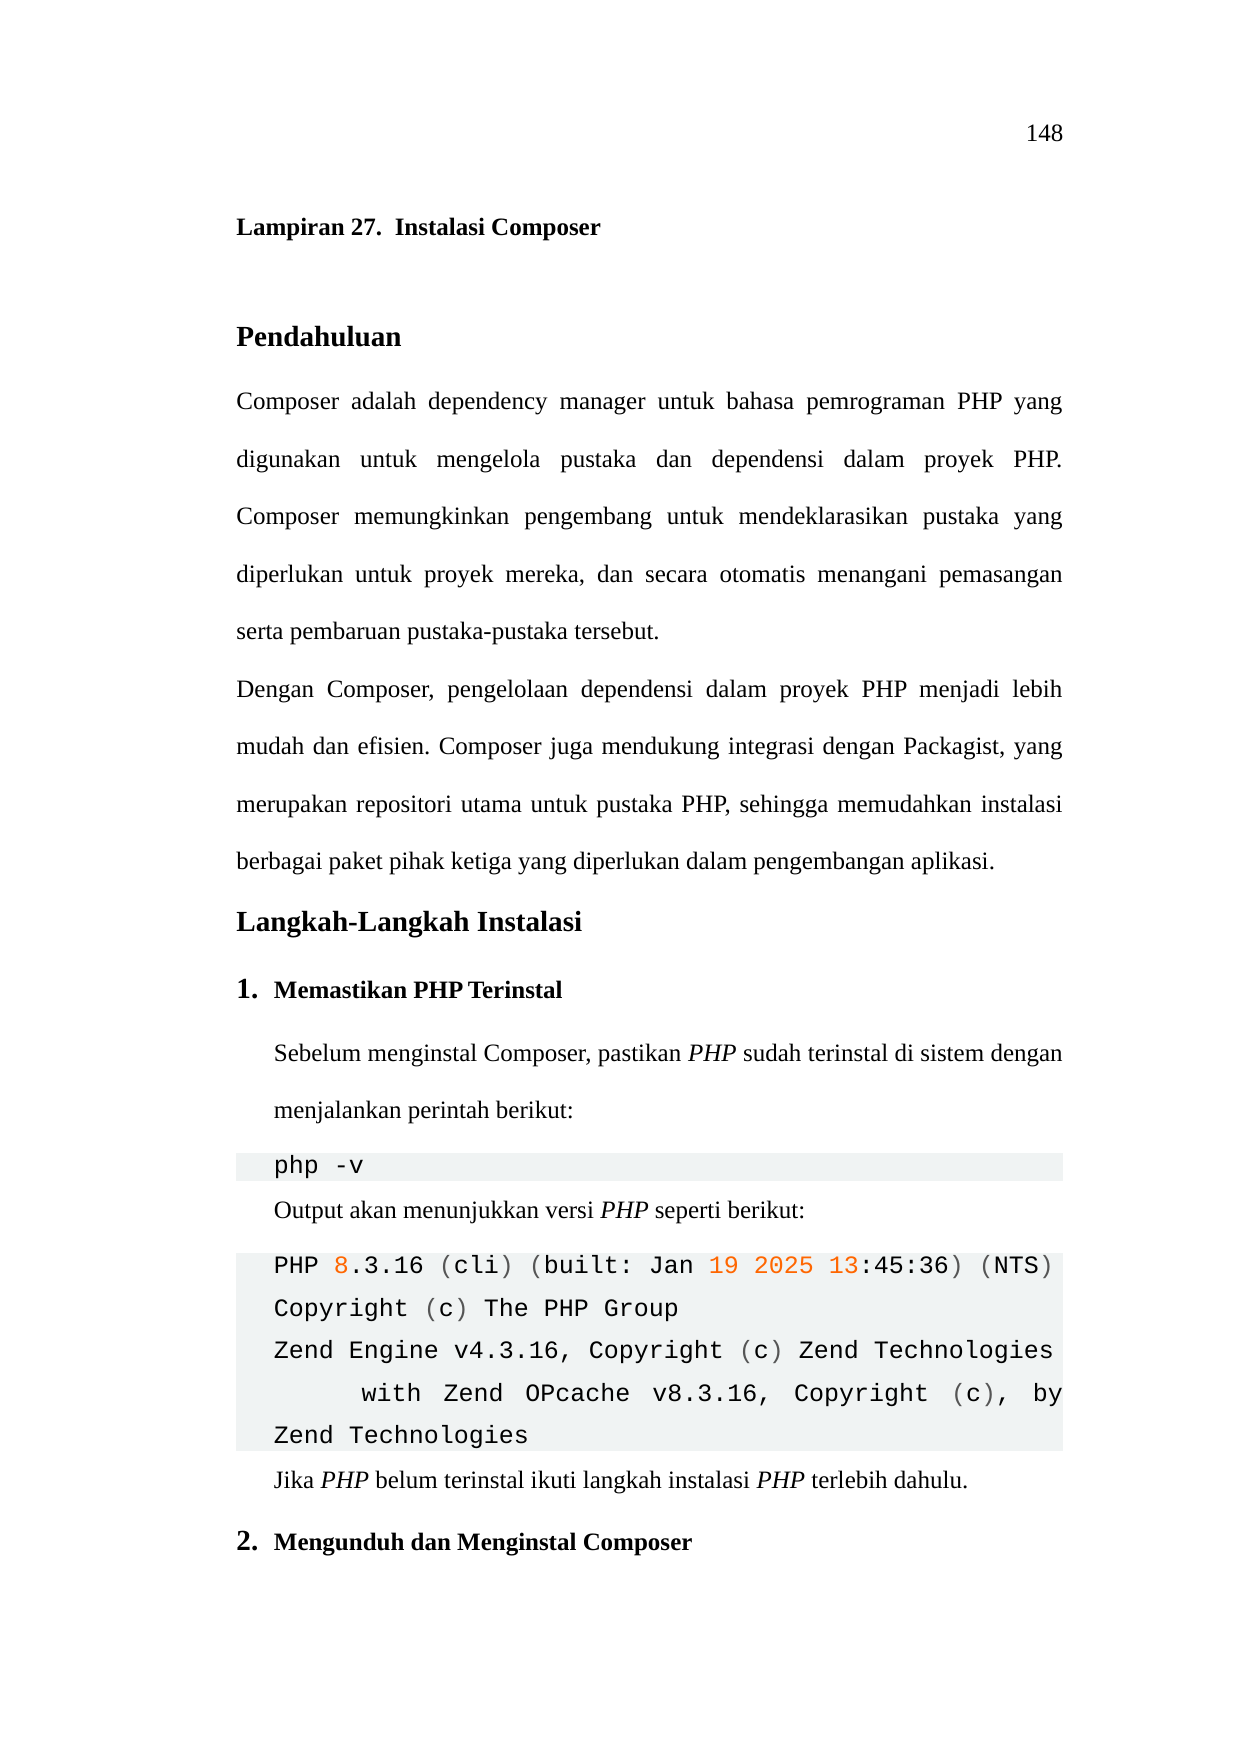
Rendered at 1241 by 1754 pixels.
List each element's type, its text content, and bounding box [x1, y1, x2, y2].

list with Zend OPcache v8.3.16, Copyright (c), by Zend Technologies [236, 1380, 1063, 1451]
list Copyright (c) The PHP Group [236, 1295, 1063, 1324]
text Pendahuluan [236, 319, 1063, 353]
list Mengunduh dan Menginstal Composer [236, 1523, 1063, 1556]
list Jika PHP belum terinstal ikuti langkah instalasi PHP terlebih dahulu. [236, 1465, 1063, 1494]
text Langkah-Langkah Instalasi [236, 904, 1063, 937]
subtitle Instalasi Composer [236, 212, 1063, 241]
list php -v [236, 1153, 1063, 1181]
list Sebelum menginstal Composer, pastikan PHP sudah terinstal di sistem dengan menjalankan perintah berikut: [236, 1038, 1063, 1124]
list Output akan menunjukkan versi PHP seperti berikut: [236, 1195, 1063, 1224]
list Zend Engine v4.3.16, Copyright (c) Zend Technologies [236, 1338, 1063, 1366]
list PHP 8.3.16 (cli) (built: Jan 19 2025 13:45:36) (NTS) [236, 1253, 1063, 1281]
text Composer adalah dependency manager untuk bahasa pemrograman PHP yang digunakan untuk mengelola pustaka dan dependensi dalam proyek PHP. Composer memungkinkan pengembang untuk mendeklarasikan pustaka yang diperlukan untuk proyek mereka, dan secara otomatis menangani pemasangan serta pembaruan pustaka-pustaka tersebut. [236, 386, 1063, 645]
list Memastikan PHP Terinstal [236, 971, 1063, 1004]
text Dengan Composer, pengelolaan dependensi dalam proyek PHP menjadi lebih mudah dan efisien. Composer juga mendukung integrasi dengan Packagist, yang merupakan repositori utama untuk pustaka PHP, sehingga memudahkan instalasi berbagai paket pihak ketiga yang diperlukan dalam pengembangan aplikasi. [236, 674, 1063, 875]
